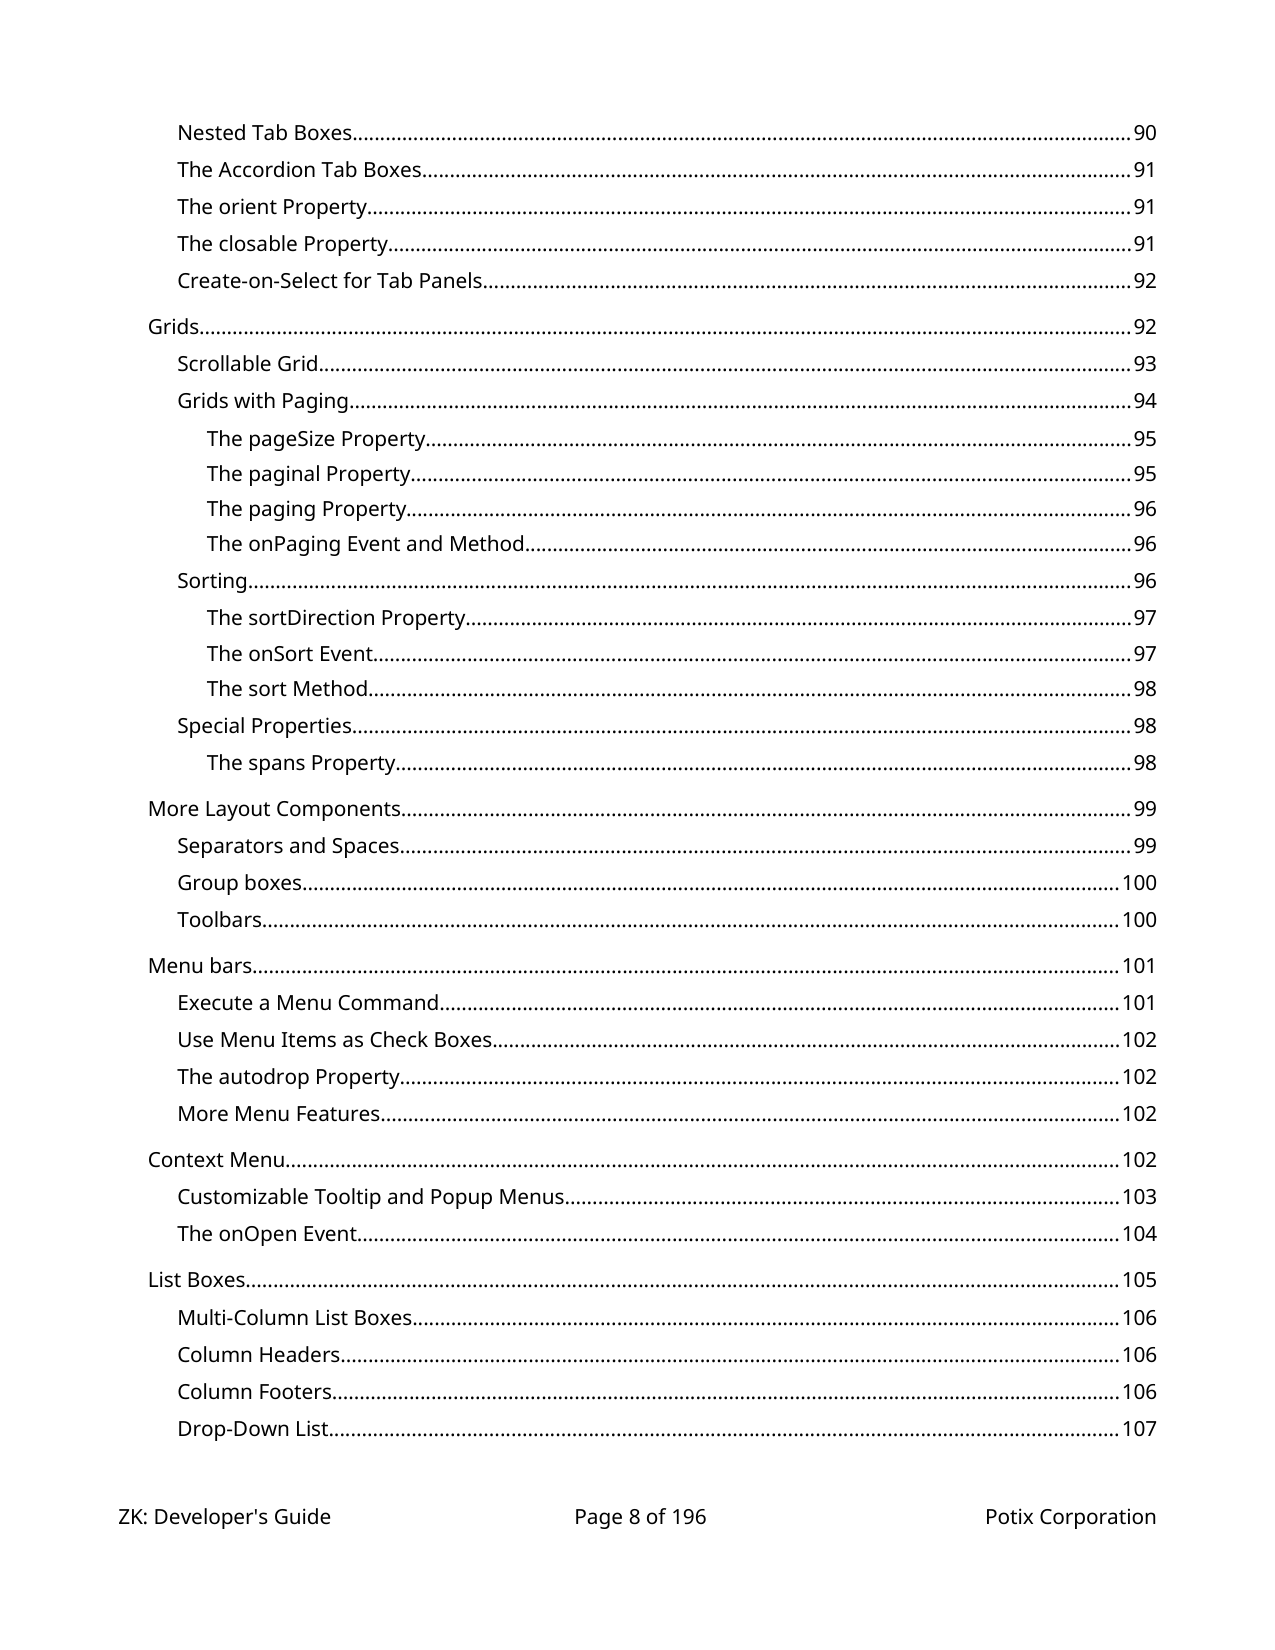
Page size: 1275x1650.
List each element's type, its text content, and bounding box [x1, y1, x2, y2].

text The Accordion Tab Boxes 91 [177, 155, 1157, 183]
text Execute a Menu Command 101 [177, 988, 1157, 1016]
text The orient Property 91 [177, 192, 1157, 221]
text The onPaging Event and Method 96 [207, 529, 1157, 557]
text Group boxes 100 [177, 868, 1157, 896]
text Drop-Down List 107 [177, 1414, 1157, 1442]
text The spans Property 98 [207, 748, 1157, 776]
text Context Menu 102 [148, 1145, 1157, 1174]
text Toolbars 100 [177, 905, 1157, 933]
text Special Properties 98 [177, 711, 1157, 739]
text The onSort Event 97 [207, 639, 1157, 667]
text Use Menu Items as Check Boxes 102 [177, 1025, 1157, 1053]
text Column Footers 106 [177, 1377, 1157, 1405]
text Scrollable Grid 93 [177, 349, 1157, 378]
text The closable Property 91 [177, 229, 1157, 258]
text The pageSize Property 95 [207, 424, 1157, 452]
text The paging Property 96 [207, 494, 1157, 522]
text Grids 92 [148, 312, 1157, 341]
text The onOpen Event 104 [177, 1219, 1157, 1248]
text Menu bars 101 [148, 951, 1157, 979]
text Multi-Column List Boxes 106 [177, 1303, 1157, 1331]
text List Boxes 105 [148, 1266, 1157, 1294]
text Grids with Paging 94 [177, 387, 1157, 415]
text Nested Tab Boxes 90 [177, 118, 1157, 146]
text The autodrop Property 102 [177, 1062, 1157, 1091]
text The paginal Property 95 [207, 459, 1157, 487]
text More Menu Features 102 [177, 1099, 1157, 1128]
text The sort Method 98 [207, 674, 1157, 702]
text Create-on-Select for Tab Panels 92 [177, 266, 1157, 295]
text The sortDirection Property 97 [207, 603, 1157, 632]
text Customizable Tooltip and Popup Menus 103 [177, 1182, 1157, 1211]
text Separators and Spaces 99 [177, 831, 1157, 859]
text More Layout Components 99 [148, 794, 1157, 822]
text Column Headers 106 [177, 1340, 1157, 1368]
text Sorting 96 [177, 566, 1157, 594]
